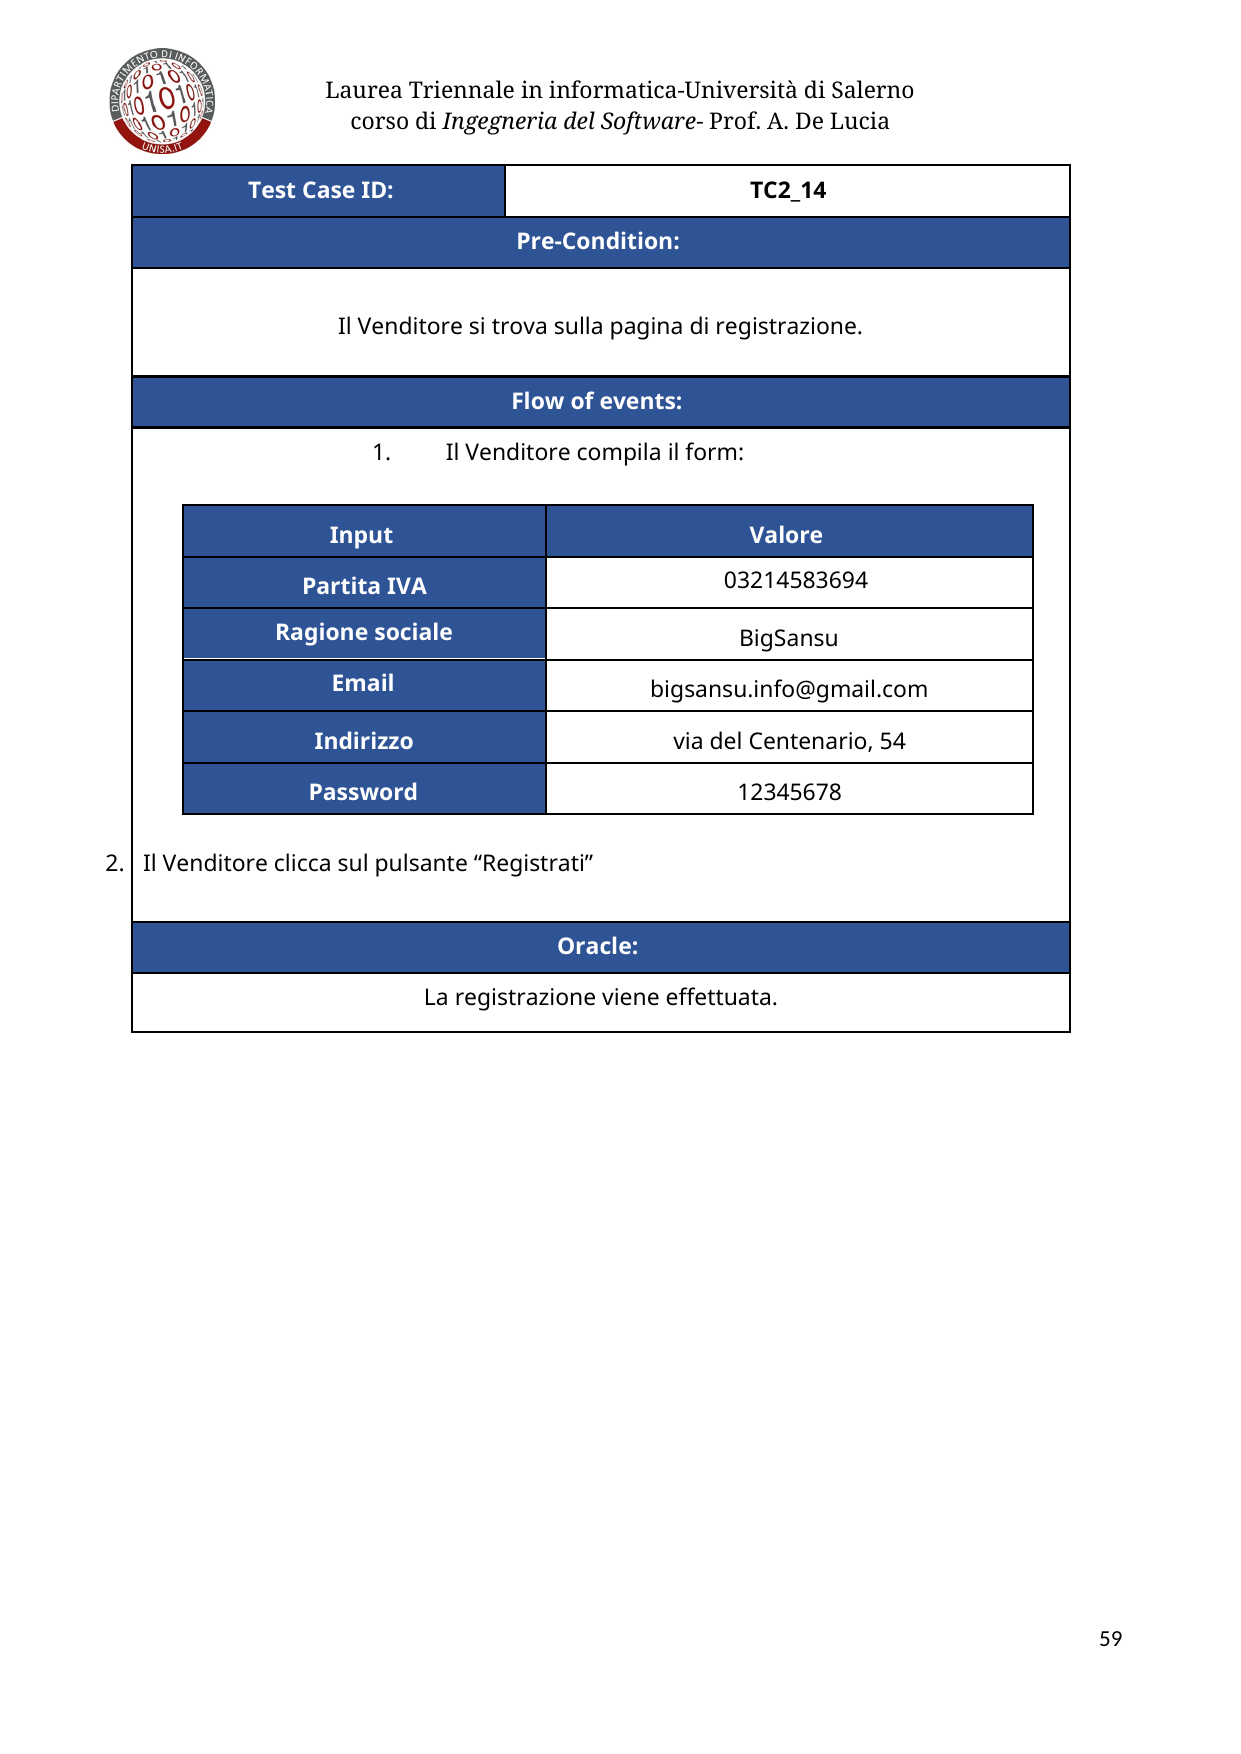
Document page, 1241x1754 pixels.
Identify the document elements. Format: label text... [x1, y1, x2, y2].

table_header TC2_14 [506, 166, 1069, 216]
table_cell Partita IVA [184, 558, 545, 607]
table_header Test Case ID: [133, 166, 504, 216]
table_cell Flow of events: [133, 378, 1069, 426]
table_cell Il Venditore si trova sulla pagina di registrazione. [133, 269, 1069, 375]
table_cell La registrazione viene effettuata. [133, 974, 1069, 1031]
table_cell BigSansu [547, 609, 1032, 658]
table_cell Password [184, 764, 545, 813]
table_cell via del Centenario, 54 [547, 712, 1032, 762]
table_header Input [184, 506, 545, 556]
table_cell 12345678 [547, 764, 1032, 813]
table_cell bigsansu.info@gmail.com [547, 661, 1032, 710]
table_cell 03214583694 [547, 558, 1032, 607]
table_cell Oracle: [133, 923, 1069, 972]
table_cell Pre-Condition: [133, 218, 1069, 267]
table_cell Il Venditore compila il form: Il Venditore clicca sul pulsante “Registrati” [133, 429, 1069, 921]
table_cell Ragione sociale [184, 609, 545, 658]
table_cell Indirizzo [184, 712, 545, 762]
table_cell Email [184, 661, 545, 710]
table_header Valore [547, 506, 1032, 556]
